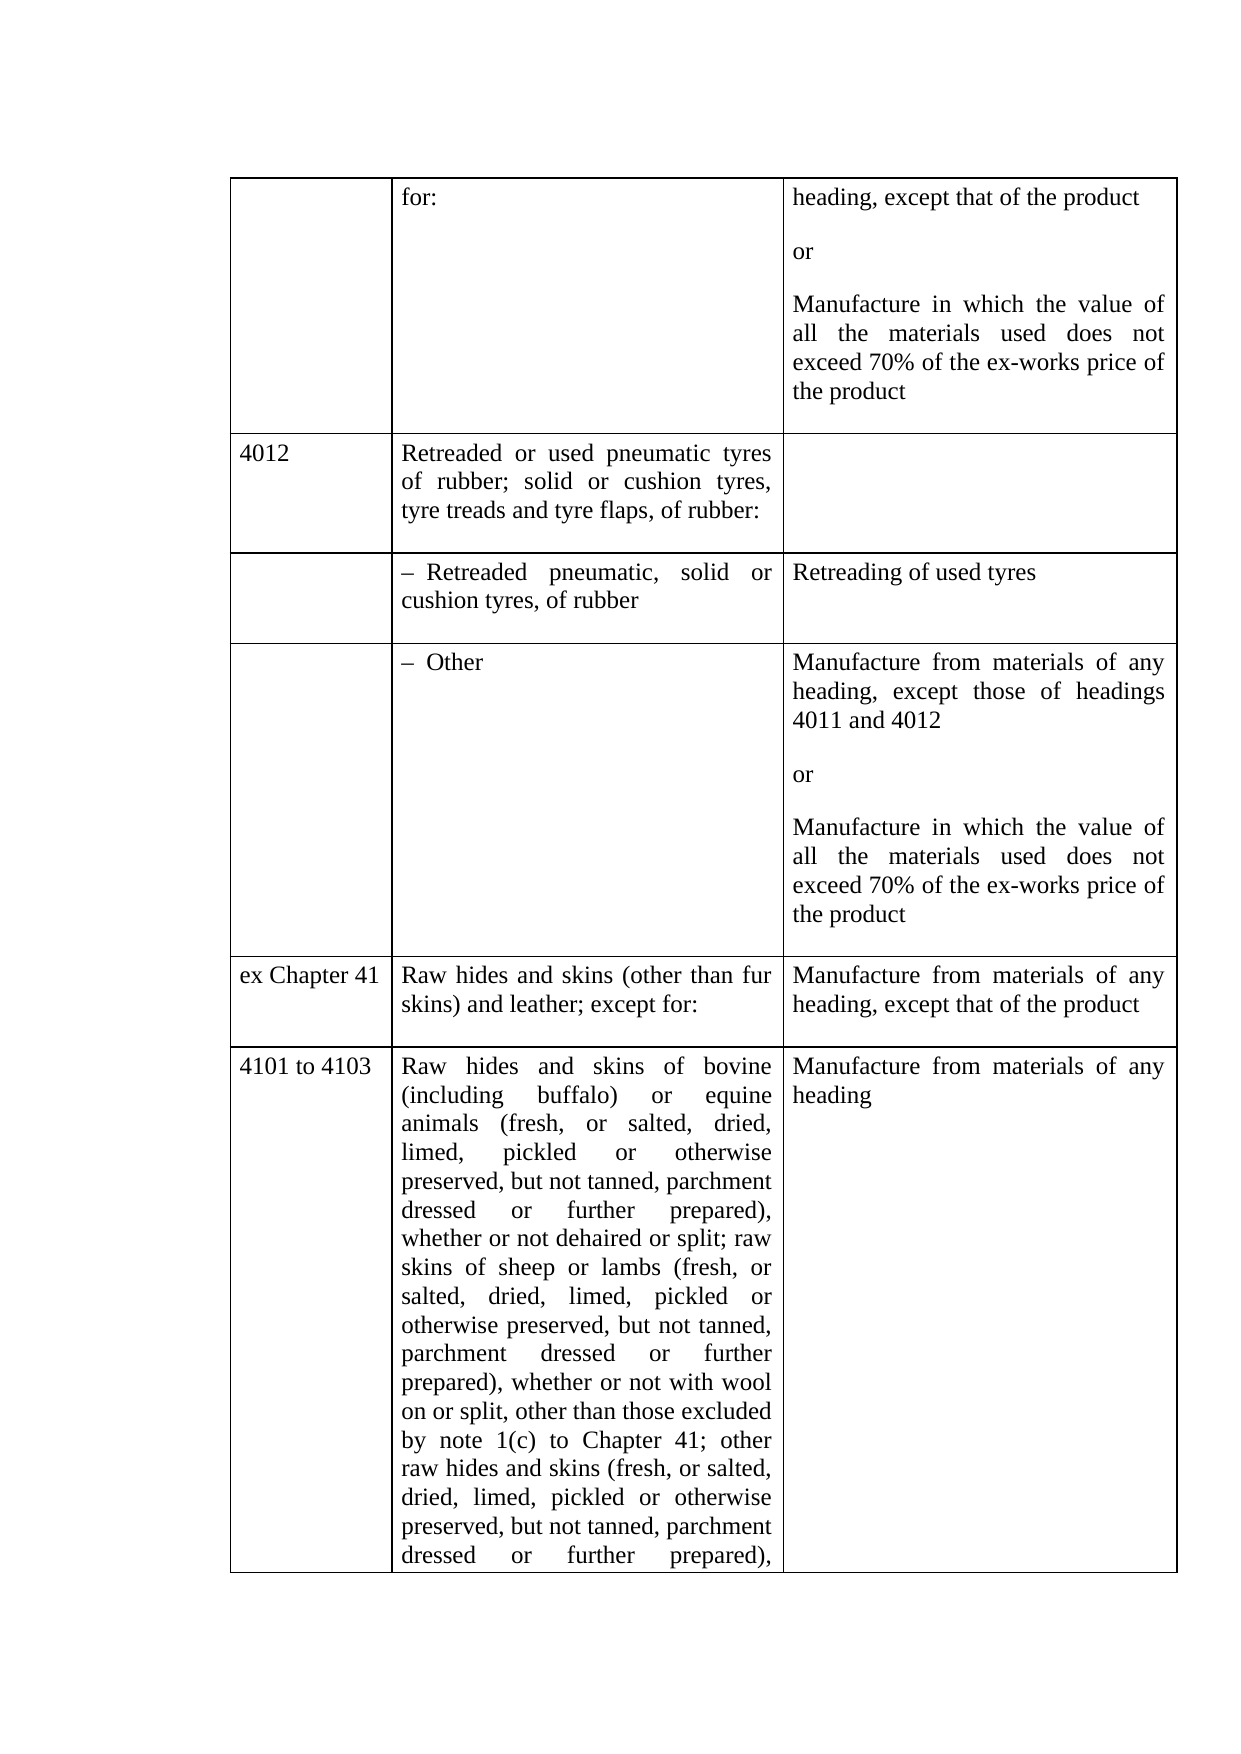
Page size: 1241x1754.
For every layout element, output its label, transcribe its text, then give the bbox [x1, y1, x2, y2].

table_cell Manufacture from materials of any heading, except those of headings 4011 and 4012 or Manufacture in which the value of all the materials used does not exceed 70% of the ex-works price of the product [784, 644, 1176, 956]
table_cell Retreading of used tyres [784, 554, 1176, 642]
table_cell – Retreaded pneumatic, solid or cushion tyres, of rubber [393, 554, 783, 642]
table_cell Raw hides and skins of bovine (including buffalo) or equine animals (fresh, or salted, dried, limed, pickled or otherwise preserved, but not tanned, parchment dressed or further prepared), whether or not dehaired or split; raw skins of sheep or lambs (fresh, or salted, dried, limed, pickled or otherwise preserved, but not tanned, parchment dressed or further prepared), whether or not with wool on or split, other than those excluded by note 1(c) to Chapter 41; other raw hides and skins (fresh, or salted, dried, limed, pickled or otherwise preserved, but not tanned, parchment dressed or further prepared), [393, 1048, 783, 1572]
table_cell Manufacture from materials of any heading, except that of the product [784, 957, 1176, 1046]
table_cell Retreaded or used pneumatic tyres of rubber; solid or cushion tyres, tyre treads and tyre flaps, of rubber: [393, 434, 783, 552]
table_cell for: [393, 179, 783, 433]
table_cell [784, 434, 1176, 552]
table_cell [231, 644, 391, 956]
table_cell 4101 to 4103 [231, 1048, 391, 1572]
table_cell 4012 [231, 434, 391, 552]
table_cell – Other [393, 644, 783, 956]
table_cell [231, 554, 391, 642]
table_cell heading, except that of the product or Manufacture in which the value of all the materials used does not exceed 70% of the ex-works price of the product [784, 179, 1176, 433]
table_cell ex Chapter 41 [231, 957, 391, 1046]
table_cell [231, 179, 391, 433]
table_cell Manufacture from materials of any heading [784, 1048, 1176, 1572]
table_cell Raw hides and skins (other than fur skins) and leather; except for: [393, 957, 783, 1046]
